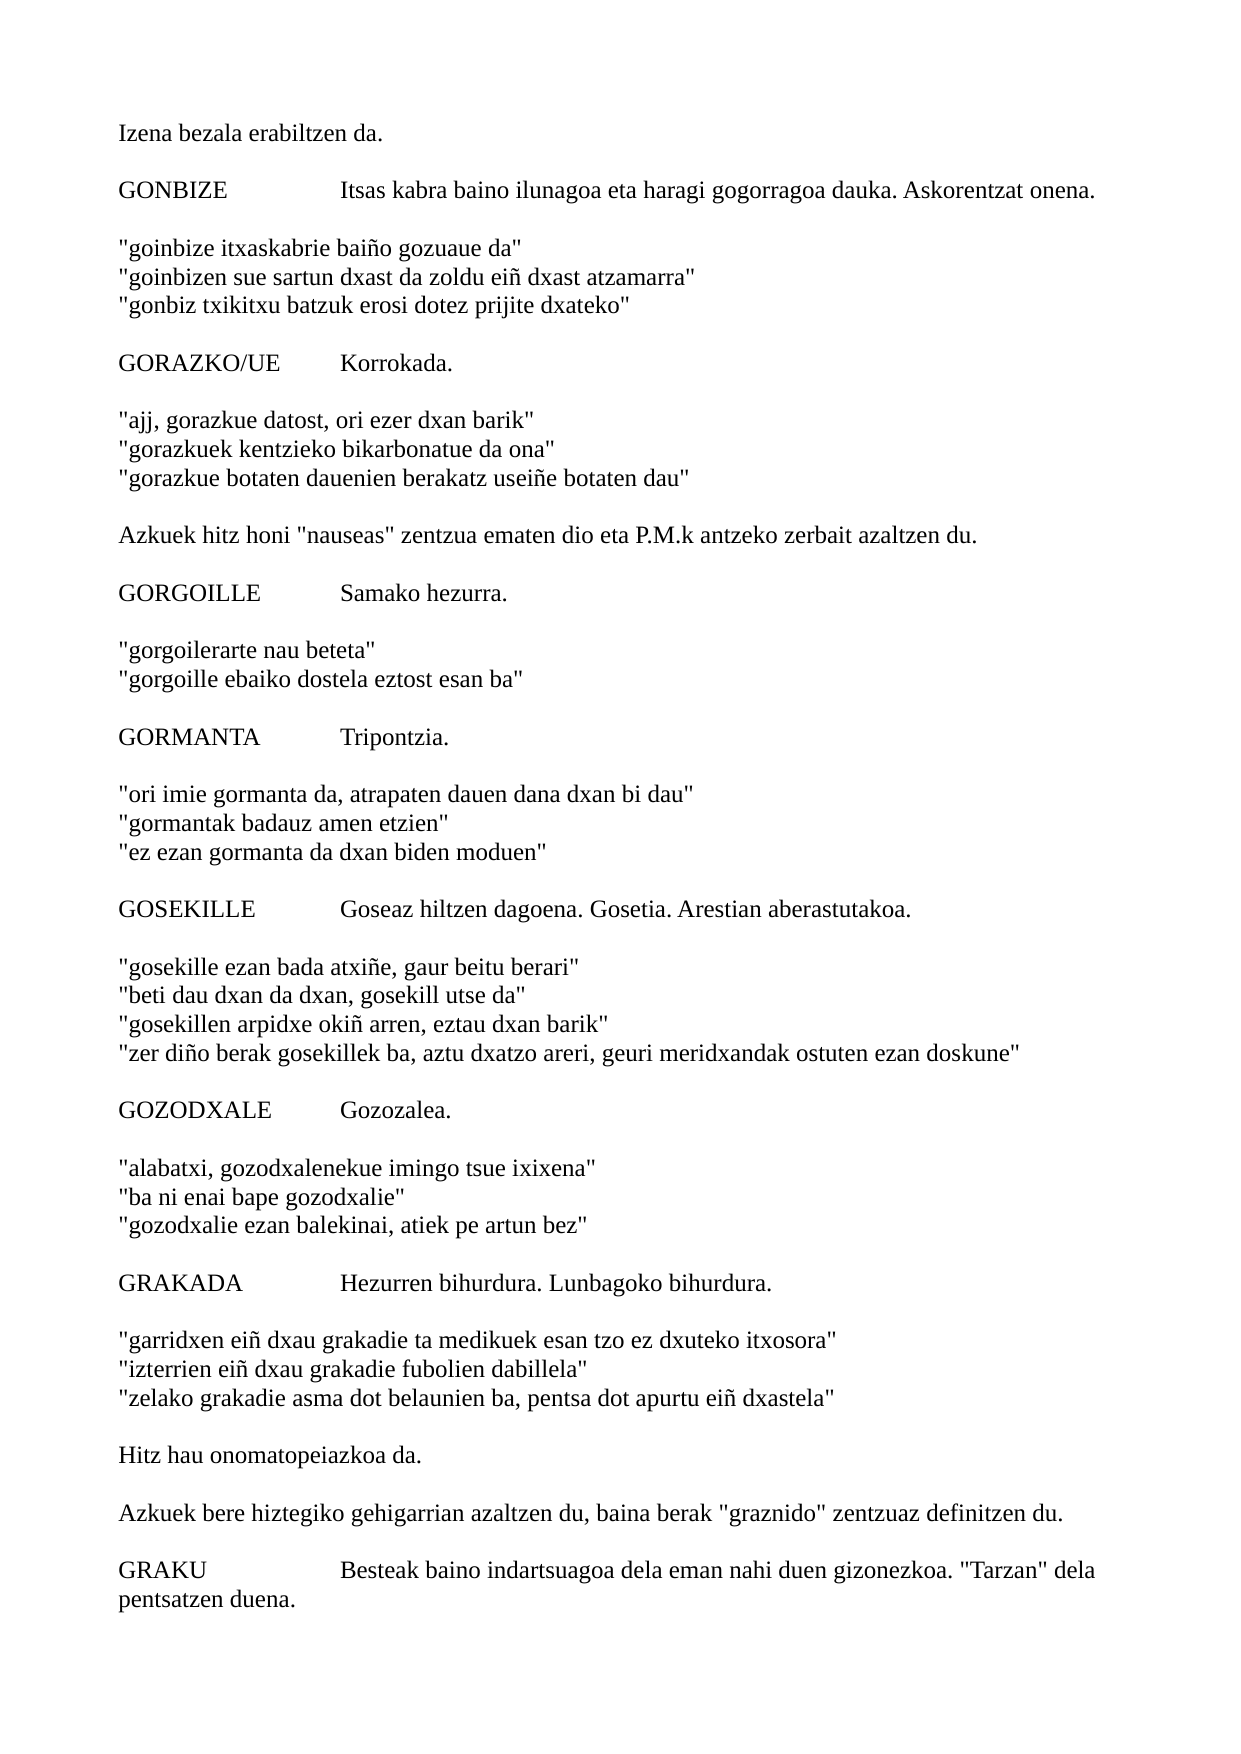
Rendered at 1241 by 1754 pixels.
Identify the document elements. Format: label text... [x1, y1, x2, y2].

text Izena bezala erabiltzen da. [118, 118, 1122, 147]
text "gormantak badauz amen etzien" [118, 808, 1122, 837]
text "gosekille ezan bada atxiñe, gaur beitu berari" [118, 952, 1122, 981]
text "ajj, gorazkue datost, ori ezer dxan barik" [118, 406, 1122, 434]
text "ori imie gormanta da, atrapaten dauen dana dxan bi dau" [118, 779, 1122, 808]
text "gorazkue botaten dauenien berakatz useiñe botaten dau" [118, 463, 1122, 492]
text "goinbize itxaskabrie baiño gozuaue da" [118, 233, 1122, 262]
text GORGOILLE Samako hezurra. [118, 578, 1122, 607]
text "beti dau dxan da dxan, gosekill utse da" [118, 981, 1122, 1009]
text GORMANTA Tripontzia. [118, 722, 1122, 751]
text GOZODXALE Gozozalea. [118, 1096, 1122, 1124]
text "ez ezan gormanta da dxan biden moduen" [118, 837, 1122, 866]
text "gorgoille ebaiko dostela eztost esan ba" [118, 664, 1122, 693]
text "gozodxalie ezan balekinai, atiek pe artun bez" [118, 1211, 1122, 1239]
text GORAZKO/UE Korrokada. [118, 348, 1122, 377]
text GRAKU Besteak baino indartsuagoa dela eman nahi duen gizonezkoa. "Tarzan" dela pentsatzen duena. [118, 1556, 1122, 1613]
text GRAKADA Hezurren bihurdura. Lunbagoko bihurdura. [118, 1268, 1122, 1297]
text "gorgoilerarte nau beteta" [118, 636, 1122, 664]
text "zelako grakadie asma dot belaunien ba, pentsa dot apurtu eiñ dxastela" [118, 1383, 1122, 1412]
text Hitz hau onomatopeiazkoa da. [118, 1441, 1122, 1469]
text "gorazkuek kentzieko bikarbonatue da ona" [118, 434, 1122, 463]
text Azkuek bere hiztegiko gehigarrian azaltzen du, baina berak "graznido" zentzuaz definitzen du. [118, 1498, 1122, 1527]
text "zer diño berak gosekillek ba, aztu dxatzo areri, geuri meridxandak ostuten ezan doskune" [118, 1038, 1122, 1067]
text "garridxen eiñ dxau grakadie ta medikuek esan tzo ez dxuteko itxosora" [118, 1326, 1122, 1354]
text "gonbiz txikitxu batzuk erosi dotez prijite dxateko" [118, 291, 1122, 319]
text "izterrien eiñ dxau grakadie fubolien dabillela" [118, 1354, 1122, 1383]
text Azkuek hitz honi "nauseas" zentzua ematen dio eta P.M.k antzeko zerbait azaltzen du. [118, 521, 1122, 549]
text "ba ni enai bape gozodxalie" [118, 1182, 1122, 1211]
text "gosekillen arpidxe okiñ arren, eztau dxan barik" [118, 1009, 1122, 1038]
text GOSEKILLE Goseaz hiltzen dagoena. Gosetia. Arestian aberastutakoa. [118, 894, 1122, 923]
text GONBIZE Itsas kabra baino ilunagoa eta haragi gogorragoa dauka. Askorentzat onena. [118, 176, 1122, 204]
text "goinbizen sue sartun dxast da zoldu eiñ dxast atzamarra" [118, 262, 1122, 291]
text "alabatxi, gozodxalenekue imingo tsue ixixena" [118, 1153, 1122, 1182]
